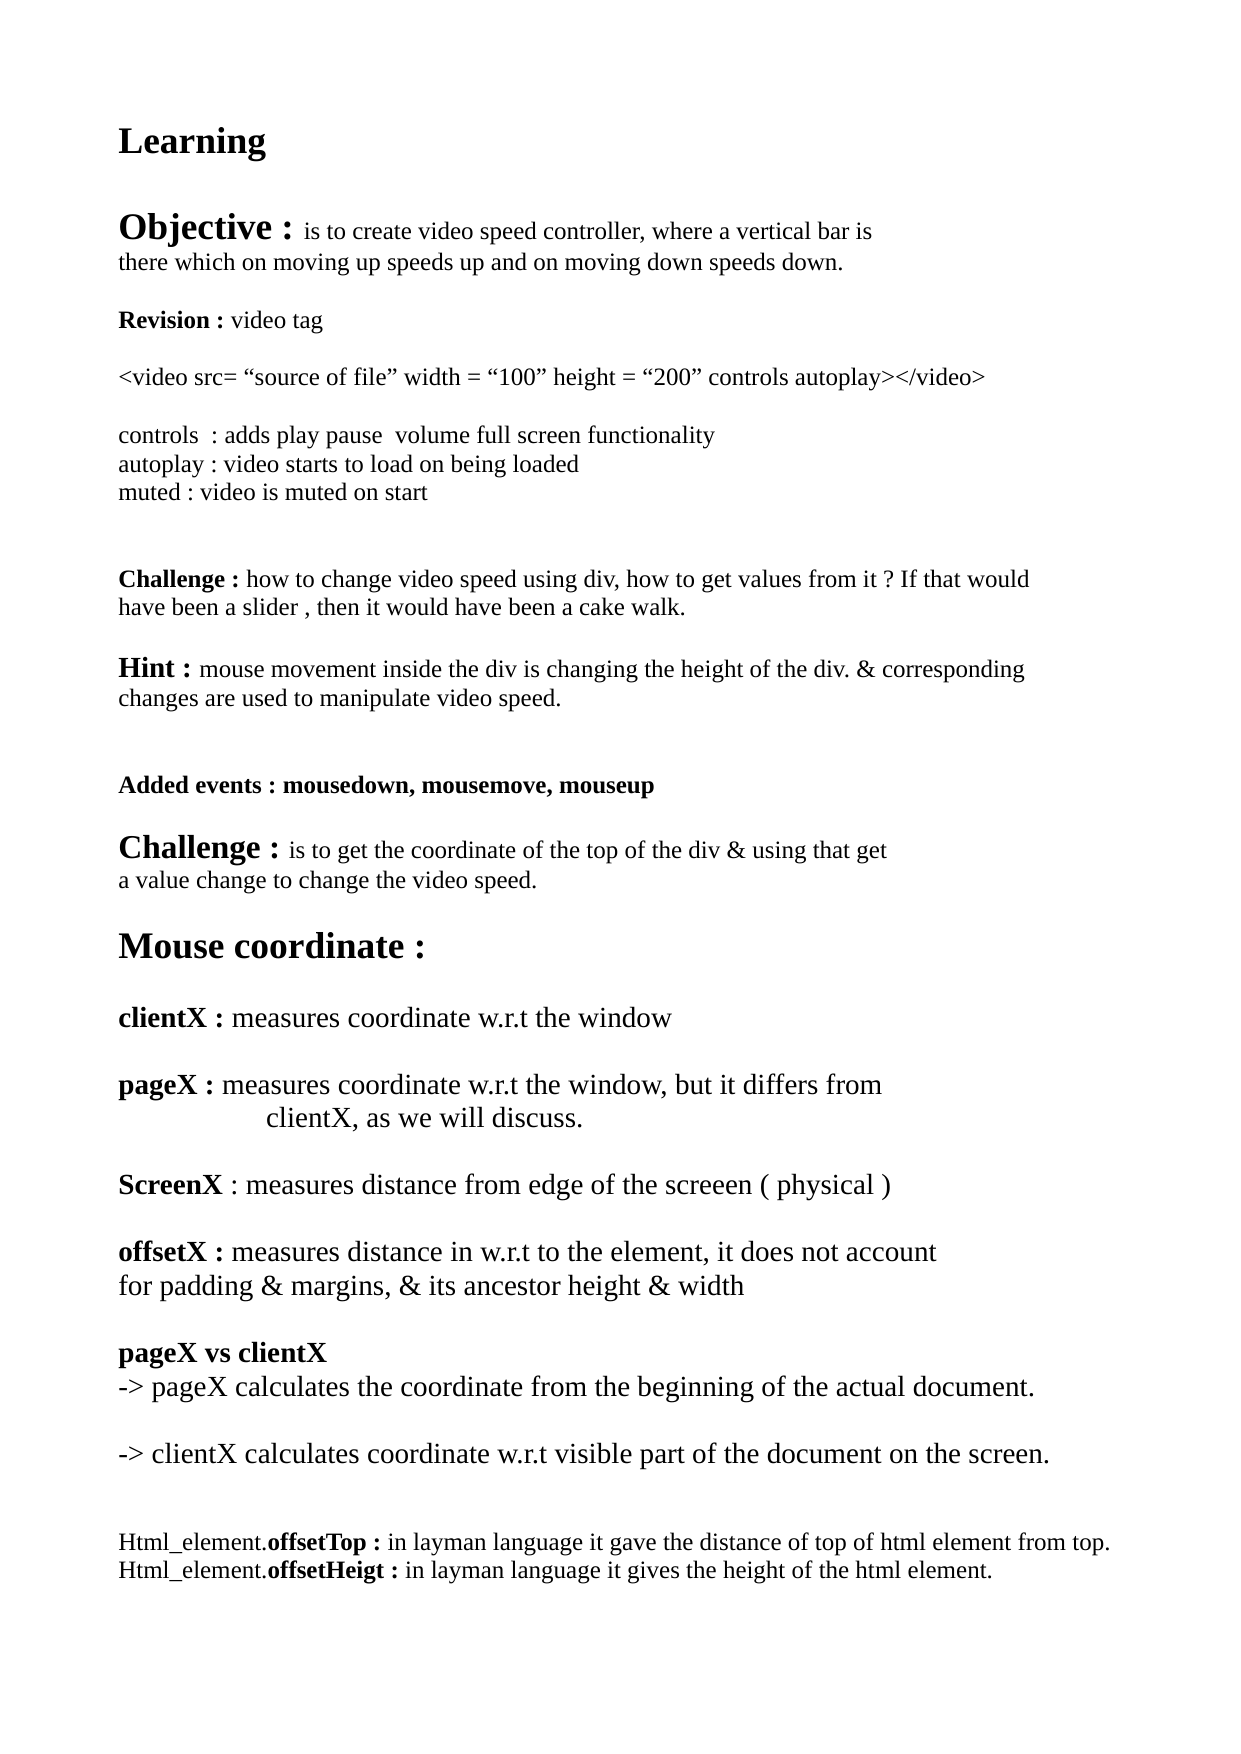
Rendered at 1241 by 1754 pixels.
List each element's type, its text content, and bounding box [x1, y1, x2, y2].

text clientX : measures coordinate w.r.t the window [118, 1000, 1122, 1033]
text Hint : mouse movement inside the div is changing the height of the div. & corresponding [118, 650, 1122, 683]
text a value change to change the video speed. [118, 866, 1122, 894]
text Revision : video tag [118, 305, 1122, 334]
text ScreenX : measures distance from edge of the screeen ( physical ) [118, 1167, 1122, 1201]
text controls : adds play pause volume full screen functionality [118, 420, 1122, 449]
text changes are used to manipulate video speed. [118, 683, 1122, 712]
text -> pageX calculates the coordinate from the beginning of the actual document. [118, 1369, 1122, 1402]
text Html_element.offsetHeigt : in layman language it gives the height of the html element. [118, 1556, 1122, 1584]
text have been a slider , then it would have been a cake walk. [118, 592, 1122, 621]
text for padding & margins, & its ancestor height & width [118, 1268, 1122, 1302]
text Learning [118, 118, 1122, 161]
text Objective : is to create video speed controller, where a vertical bar is [118, 204, 1122, 247]
text Added events : mousedown, mousemove, mouseup [118, 770, 1122, 798]
text pageX : measures coordinate w.r.t the window, but it differs from [118, 1067, 1122, 1100]
text muted : video is muted on start [118, 477, 1122, 506]
text pageX vs clientX [118, 1335, 1122, 1369]
text Html_element.offsetTop : in layman language it gave the distance of top of html element from top. [118, 1527, 1122, 1556]
text -> clientX calculates coordinate w.r.t visible part of the document on the screen. [118, 1436, 1122, 1469]
text <video src= “source of file” width = “100” height = “200” controls autoplay></video> [118, 362, 1122, 391]
text clientX, as we will discuss. [118, 1100, 1122, 1134]
text Challenge : is to get the coordinate of the top of the div & using that get [118, 827, 1122, 866]
text Mouse coordinate : [118, 923, 1122, 966]
text Challenge : how to change video speed using div, how to get values from it ? If that would [118, 564, 1122, 592]
text there which on moving up speeds up and on moving down speeds down. [118, 247, 1122, 276]
text autoplay : video starts to load on being loaded [118, 449, 1122, 477]
text offsetX : measures distance in w.r.t to the element, it does not account [118, 1234, 1122, 1268]
